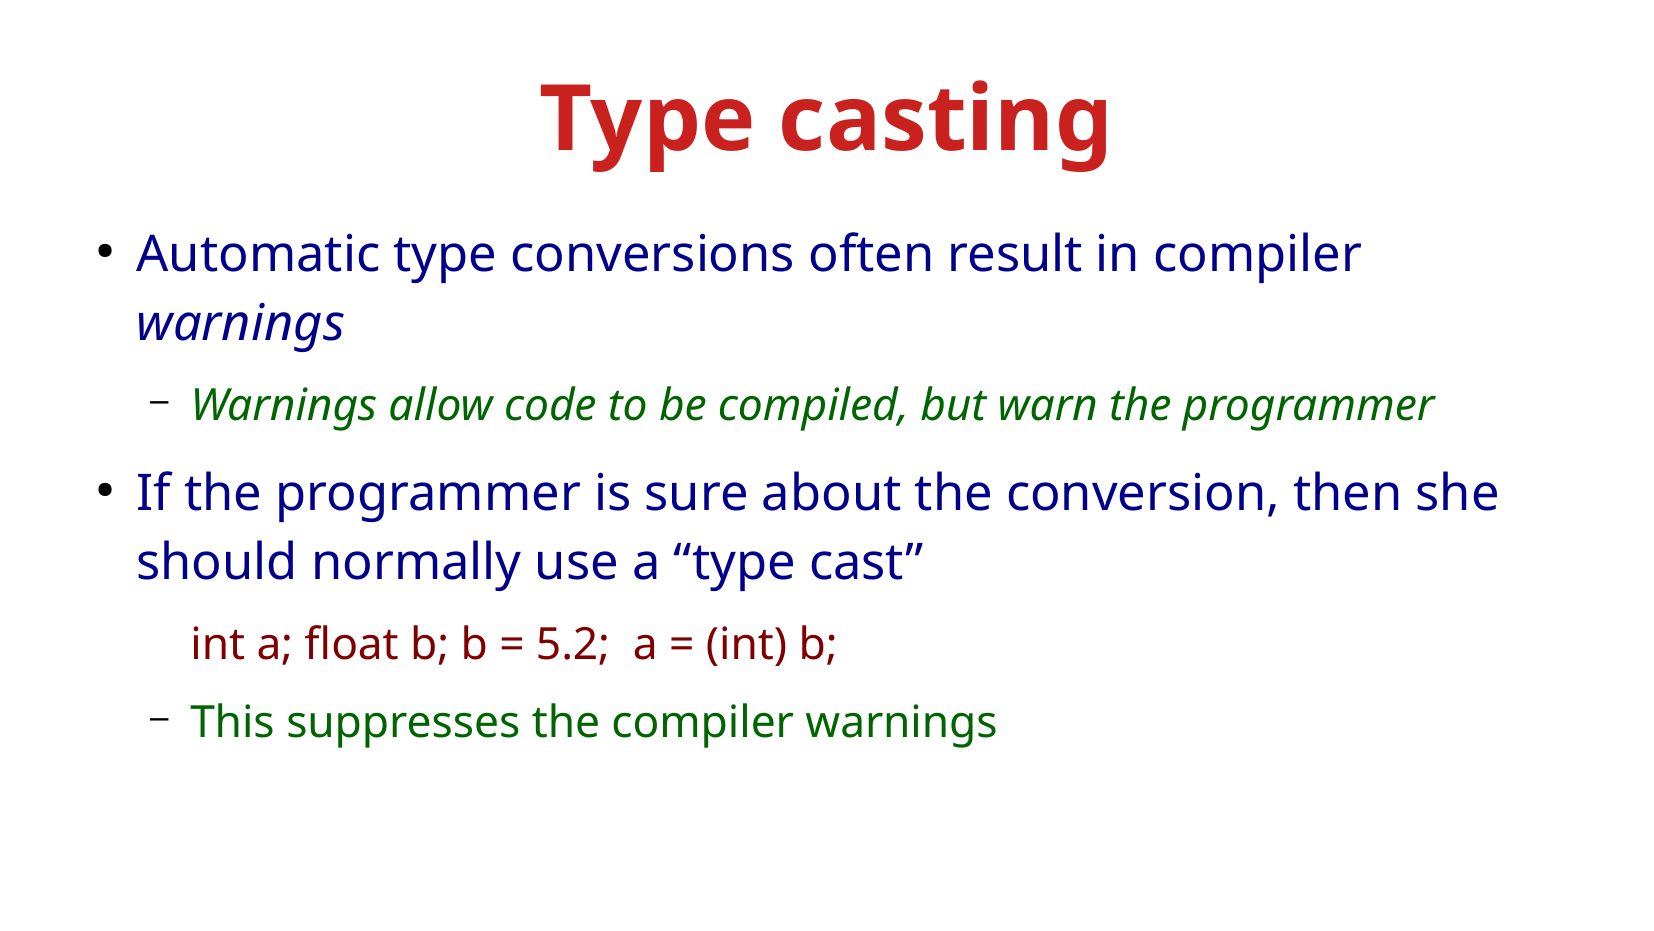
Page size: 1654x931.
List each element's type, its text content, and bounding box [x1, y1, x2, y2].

list Automatic type conversions often result in compiler warnings Warnings allow code to be compiled, but warn the programmer If the programmer is sure about the conversion, then she should normally use a “type cast” int a; float b; b = 5.2; a = (int) b; This suppresses the compiler warnings [82, 217, 1571, 758]
title Type casting [82, 37, 1571, 193]
